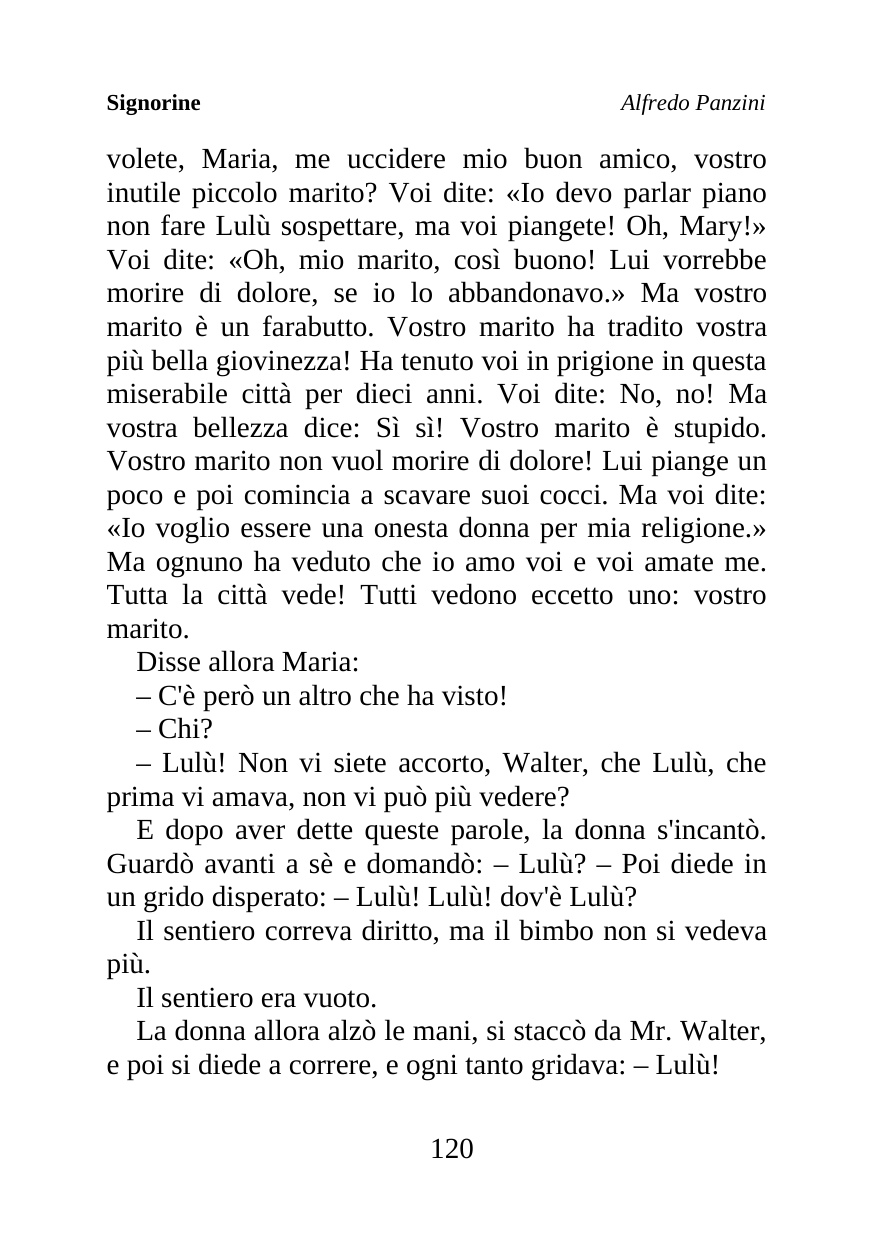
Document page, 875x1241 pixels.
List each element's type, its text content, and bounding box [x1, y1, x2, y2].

text Il sentiero correva diritto, ma il bimbo non si vedeva più. [106, 913, 768, 980]
text Disse allora Maria: [106, 644, 768, 678]
text – Lulù! Non vi siete accorto, Walter, che Lulù, che prima vi amava, non vi può più vedere? [106, 745, 768, 812]
text Il sentiero era vuoto. [106, 980, 768, 1013]
text – C'è però un altro che ha visto! [106, 678, 768, 712]
text – Chi? [106, 712, 768, 745]
text E dopo aver dette queste parole, la donna s'incantò. Guardò avanti a sè e domandò: – Lulù? – Poi diede in un grido disperato: – Lulù! Lulù! dov'è Lulù? [106, 812, 768, 913]
text volete, Maria, me uccidere mio buon amico, vostro inutile piccolo marito? Voi dite: «Io devo parlar piano non fare Lulù sospettare, ma voi piangete! Oh, Mary!» Voi dite: «Oh, mio marito, così buono! Lui vorrebbe morire di dolore, se io lo abbandonavo.» Ma vostro marito è un farabutto. Vostro marito ha tradito vostra più bella giovinezza! Ha tenuto voi in prigione in questa miserabile città per dieci anni. Voi dite: No, no! Ma vostra bellezza dice: Sì sì! Vostro marito è stupido. Vostro marito non vuol morire di dolore! Lui piange un poco e poi comincia a scavare suoi cocci. Ma voi dite: «Io voglio essere una onesta donna per mia religione.» Ma ognuno ha veduto che io amo voi e voi amate me. Tutta la città vede! Tutti vedono eccetto uno: vostro marito. [106, 141, 768, 644]
text La donna allora alzò le mani, si staccò da Mr. Walter, e poi si diede a correre, e ogni tanto gridava: – Lulù! [106, 1013, 768, 1081]
